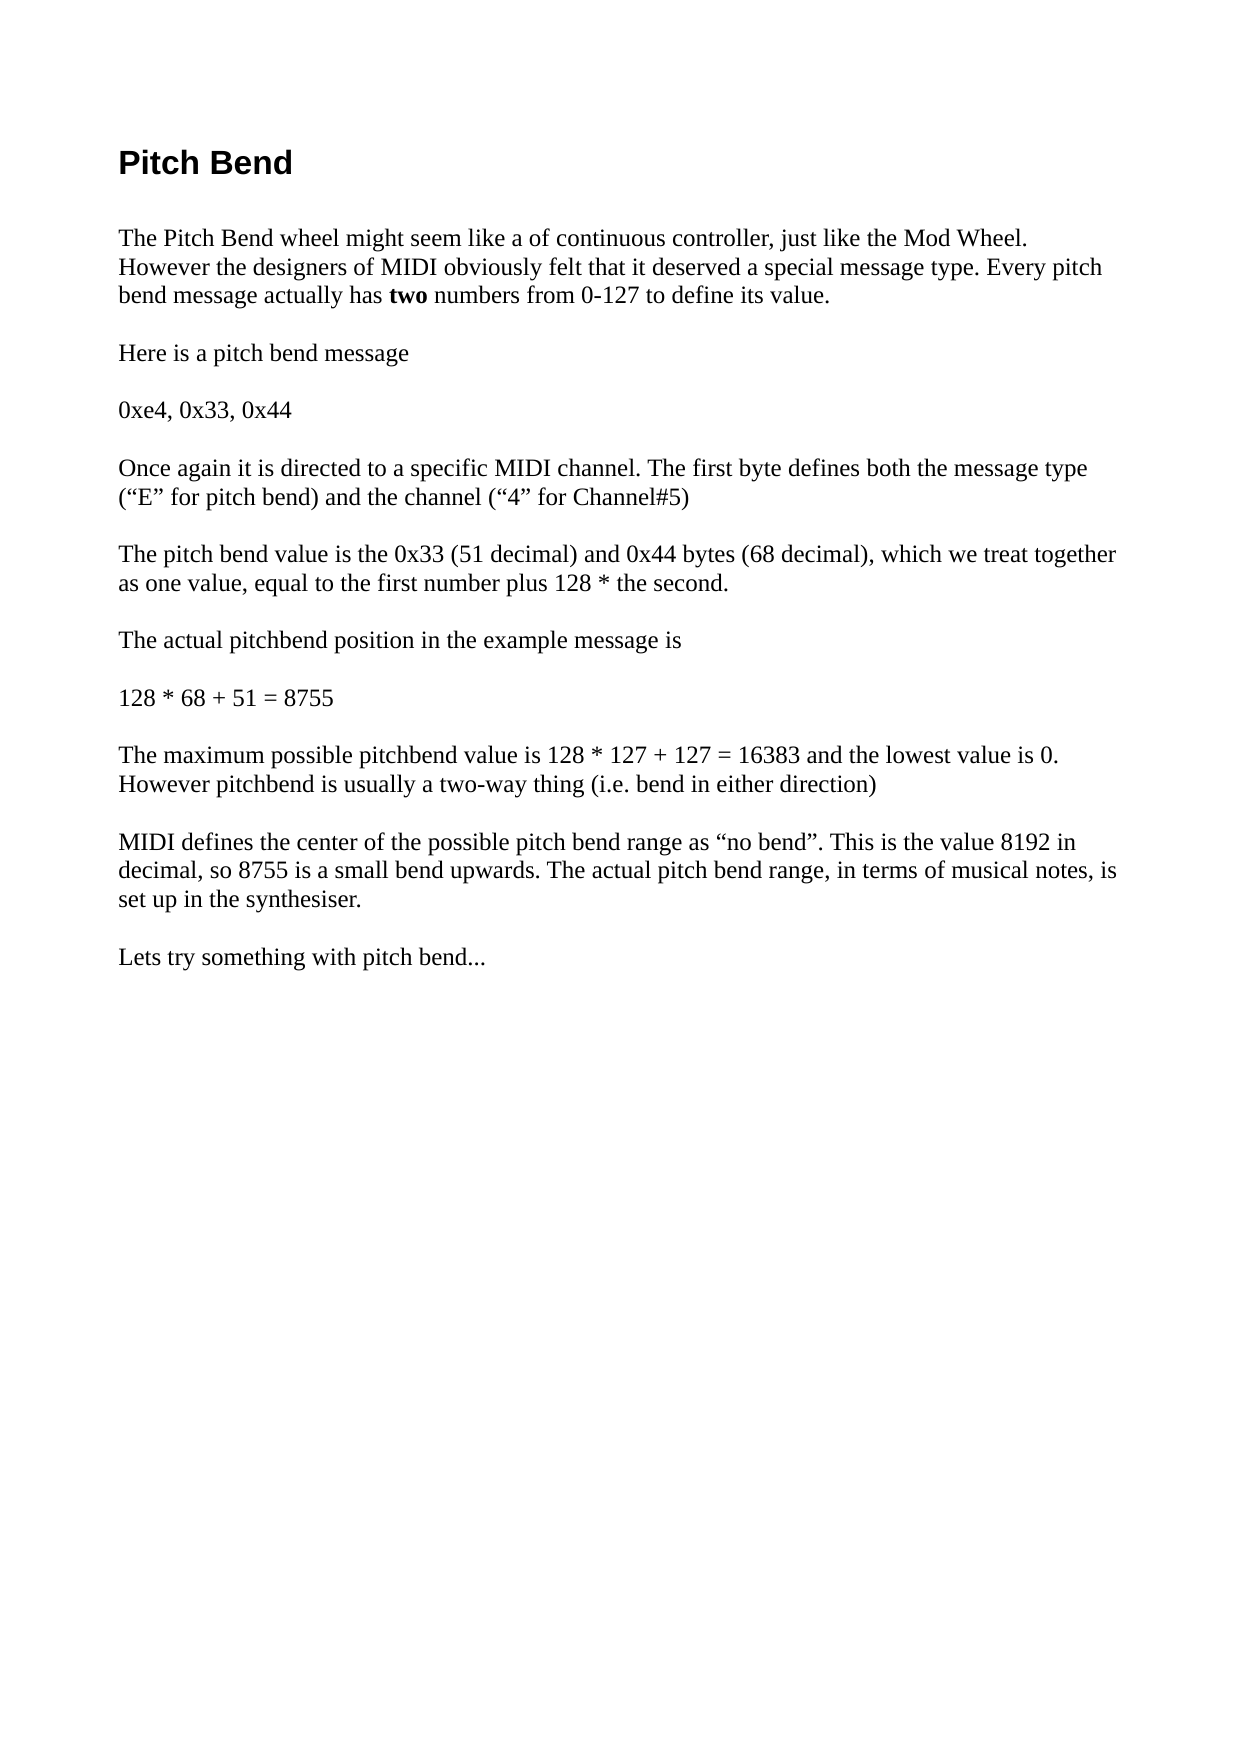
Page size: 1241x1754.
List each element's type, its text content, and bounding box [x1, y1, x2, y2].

text The pitch bend value is the 0x33 (51 decimal) and 0x44 bytes (68 decimal), which we treat together as one value, equal to the first number plus 128 * the second. [118, 539, 1122, 597]
text The maximum possible pitchbend value is 128 * 127 + 127 = 16383 and the lowest value is 0. However pitchbend is usually a two-way thing (i.e. bend in either direction) [118, 741, 1122, 798]
text Here is a pitch bend message [118, 338, 1122, 367]
subtitle Pitch Bend [118, 143, 1122, 182]
text The Pitch Bend wheel might seem like a of continuous controller, just like the Mod Wheel. However the designers of MIDI obviously felt that it deserved a special message type. Every pitch bend message actually has two numbers from 0-127 to define its value. [118, 223, 1122, 309]
text Lets try something with pitch bend... [118, 942, 1122, 971]
text Once again it is directed to a specific MIDI channel. The first byte defines both the message type (“E” for pitch bend) and the channel (“4” for Channel#5) [118, 453, 1122, 511]
text The actual pitchbend position in the example message is [118, 626, 1122, 654]
text 128 * 68 + 51 = 8755 [118, 683, 1122, 712]
text 0xe4, 0x33, 0x44 [118, 396, 1122, 424]
text MIDI defines the center of the possible pitch bend range as “no bend”. This is the value 8192 in decimal, so 8755 is a small bend upwards. The actual pitch bend range, in terms of musical notes, is set up in the synthesiser. [118, 827, 1122, 913]
